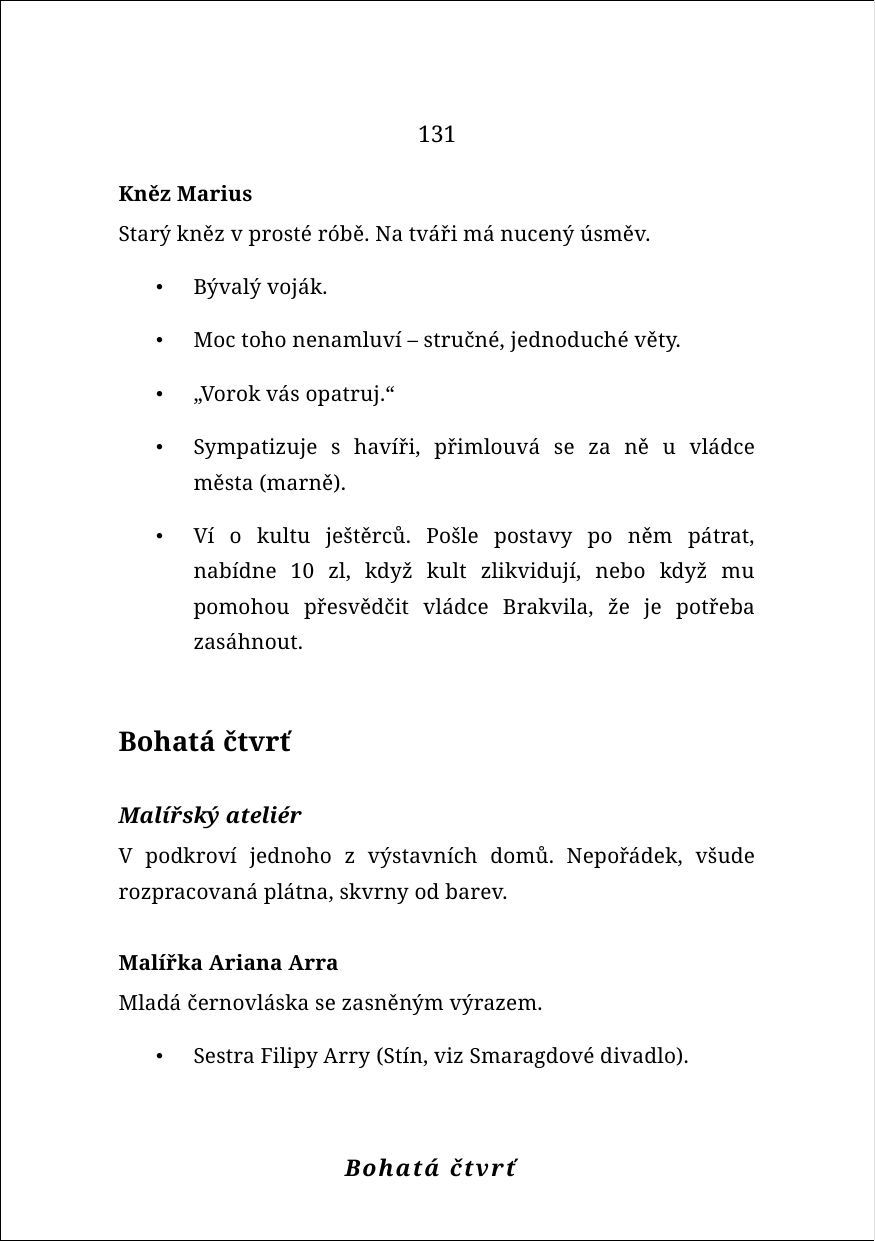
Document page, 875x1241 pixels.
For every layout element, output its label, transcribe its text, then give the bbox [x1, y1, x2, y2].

subtitle Bohatá čtvrť [118, 722, 756, 759]
list Sestra Filipy Arry (Stín, viz Smaragdové divadlo). [156, 1042, 756, 1070]
text Mladá černovláska se zasněným výrazem. [118, 988, 756, 1017]
list Bývalý voják. [156, 272, 756, 301]
list „Vorok vás opatruj.“ [156, 379, 756, 407]
text Starý kněz v prosté róbě. Na tváři má nucený úsměv. [118, 219, 756, 248]
subtitle Malířský ateliér [118, 800, 756, 830]
list Ví o kultu ještěrců. Pošle postavy po něm pátrat, nabídne 10 zl, když kult zlikvidují, nebo když mu pomohou přesvědčit vládce Brakvila, že je potřeba zasáhnout. [156, 521, 756, 656]
list Moc toho nenamluví – stručné, jednoduché věty. [156, 326, 756, 354]
list Sympatizuje s havíři, přimlouvá se za ně u vládce města (marně). [156, 432, 756, 496]
subtitle Kněz Marius [118, 179, 756, 207]
subtitle Malířka Ariana Arra [118, 948, 756, 977]
text V podkroví jednoho z výstavních domů. Nepořádek, všude rozpracovaná plátna, skvrny od barev. [118, 842, 756, 906]
